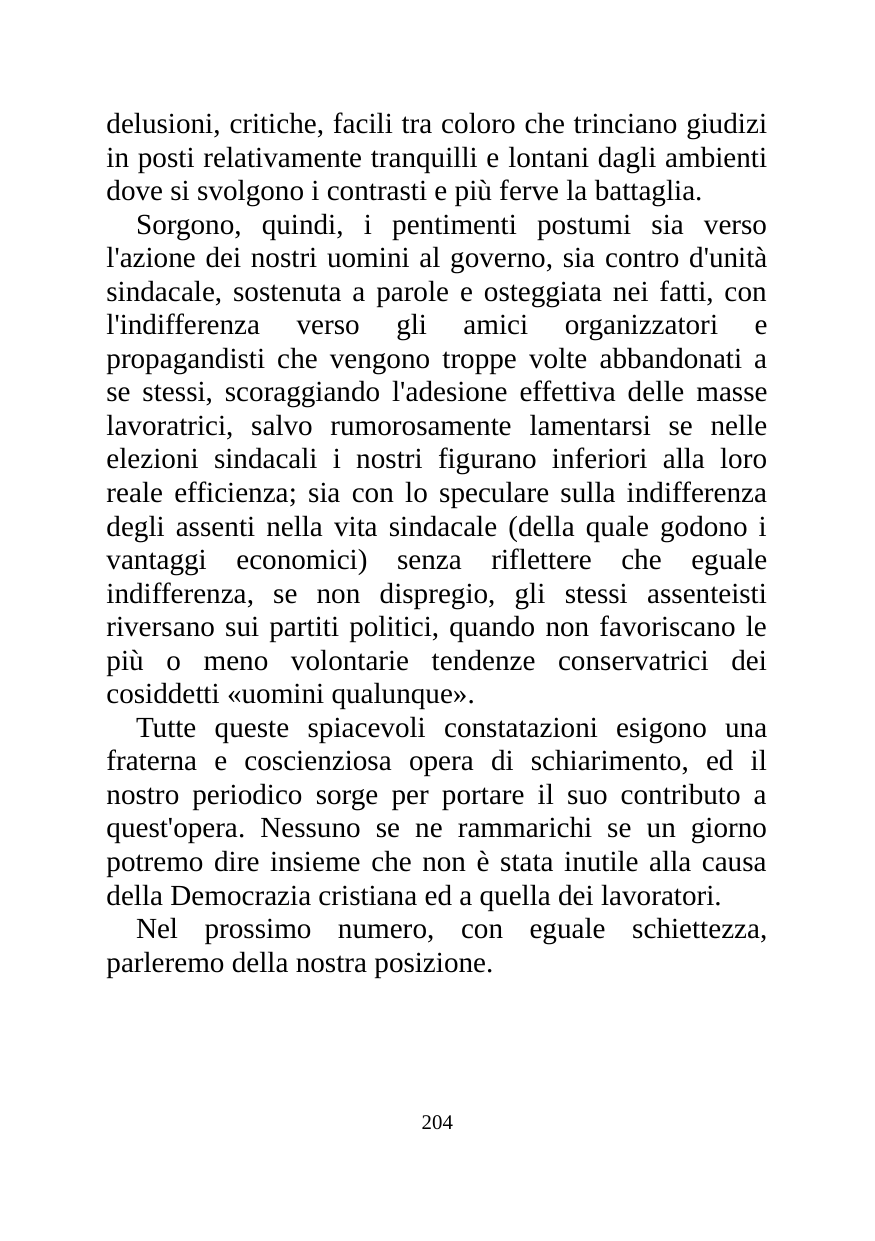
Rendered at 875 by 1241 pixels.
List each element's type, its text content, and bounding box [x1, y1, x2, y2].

text Sorgono, quindi, i pentimenti postumi sia verso l'azione dei nostri uomini al governo, sia contro d'unità sindacale, sostenuta a parole e osteggiata nei fatti, con l'indifferenza verso gli amici organizzatori e propagandisti che vengono troppe volte abbandonati a se stessi, scoraggiando l'adesione effettiva delle masse lavoratrici, salvo rumorosamente lamentarsi se nelle elezioni sindacali i nostri figurano inferiori alla loro reale efficienza; sia con lo speculare sulla indifferenza degli assenti nella vita sindacale (della quale godono i vantaggi economici) senza riflettere che eguale indifferenza, se non dispregio, gli stessi assenteisti riversano sui partiti politici, quando non favoriscano le più o meno volontarie tendenze conservatrici dei cosiddetti «uomini qualunque». [106, 207, 768, 710]
text delusioni, critiche, facili tra coloro che trinciano giudizi in posti relativamente tranquilli e lontani dagli ambienti dove si svolgono i contrasti e più ferve la battaglia. [106, 106, 768, 207]
text Nel prossimo numero, con eguale schiettezza, parleremo della nostra posizione. [106, 911, 768, 978]
text Tutte queste spiacevoli constatazioni esigono una fraterna e coscienziosa opera di schiarimento, ed il nostro periodico sorge per portare il suo contributo a quest'opera. Nessuno se ne rammarichi se un giorno potremo dire insieme che non è stata inutile alla causa della Democrazia cristiana ed a quella dei lavoratori. [106, 710, 768, 911]
